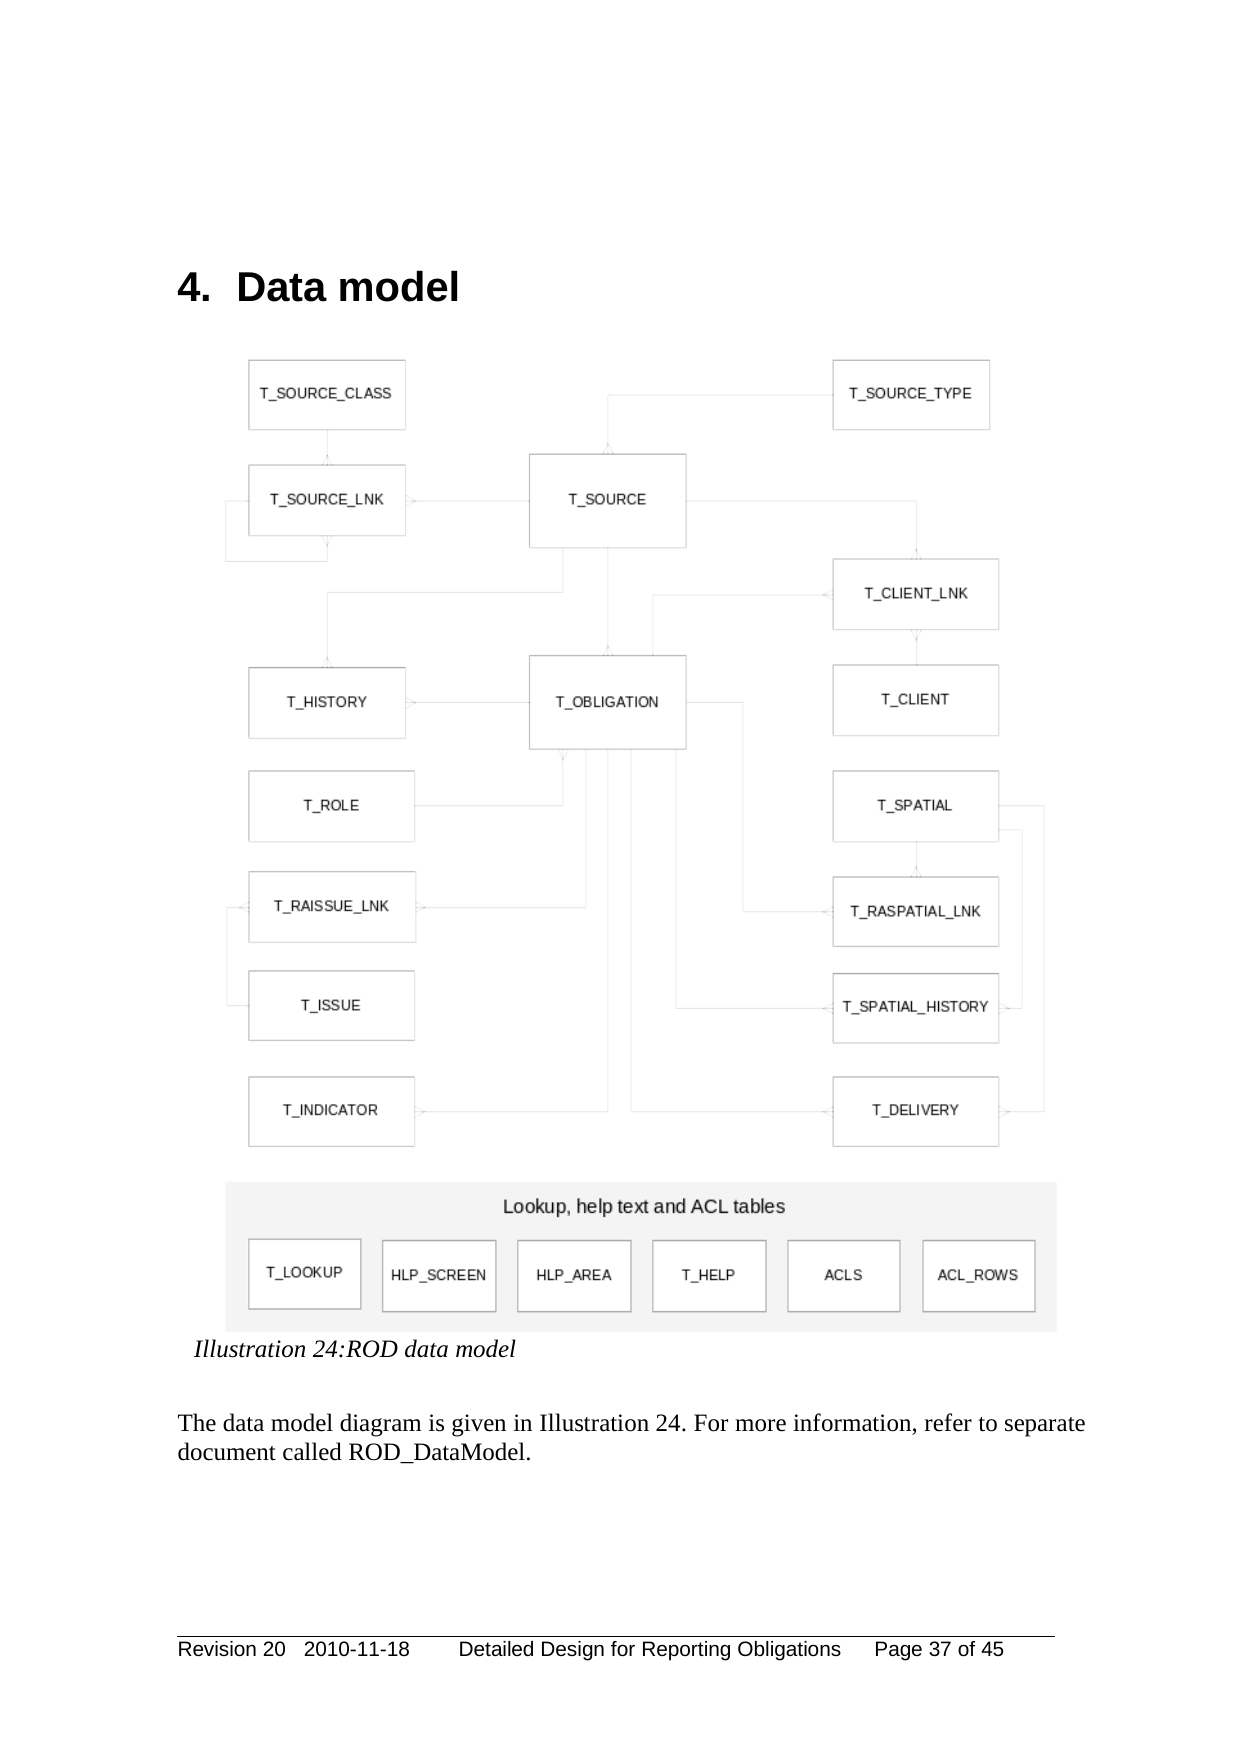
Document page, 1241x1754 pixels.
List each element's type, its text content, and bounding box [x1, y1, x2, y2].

text Illustration 24:ROD data model [194, 357, 1076, 1362]
subtitle Data model [177, 263, 1092, 311]
text The data model diagram is given in Illustration 24. For more information, refer to separate document called ROD_DataModel. [177, 1408, 1092, 1466]
